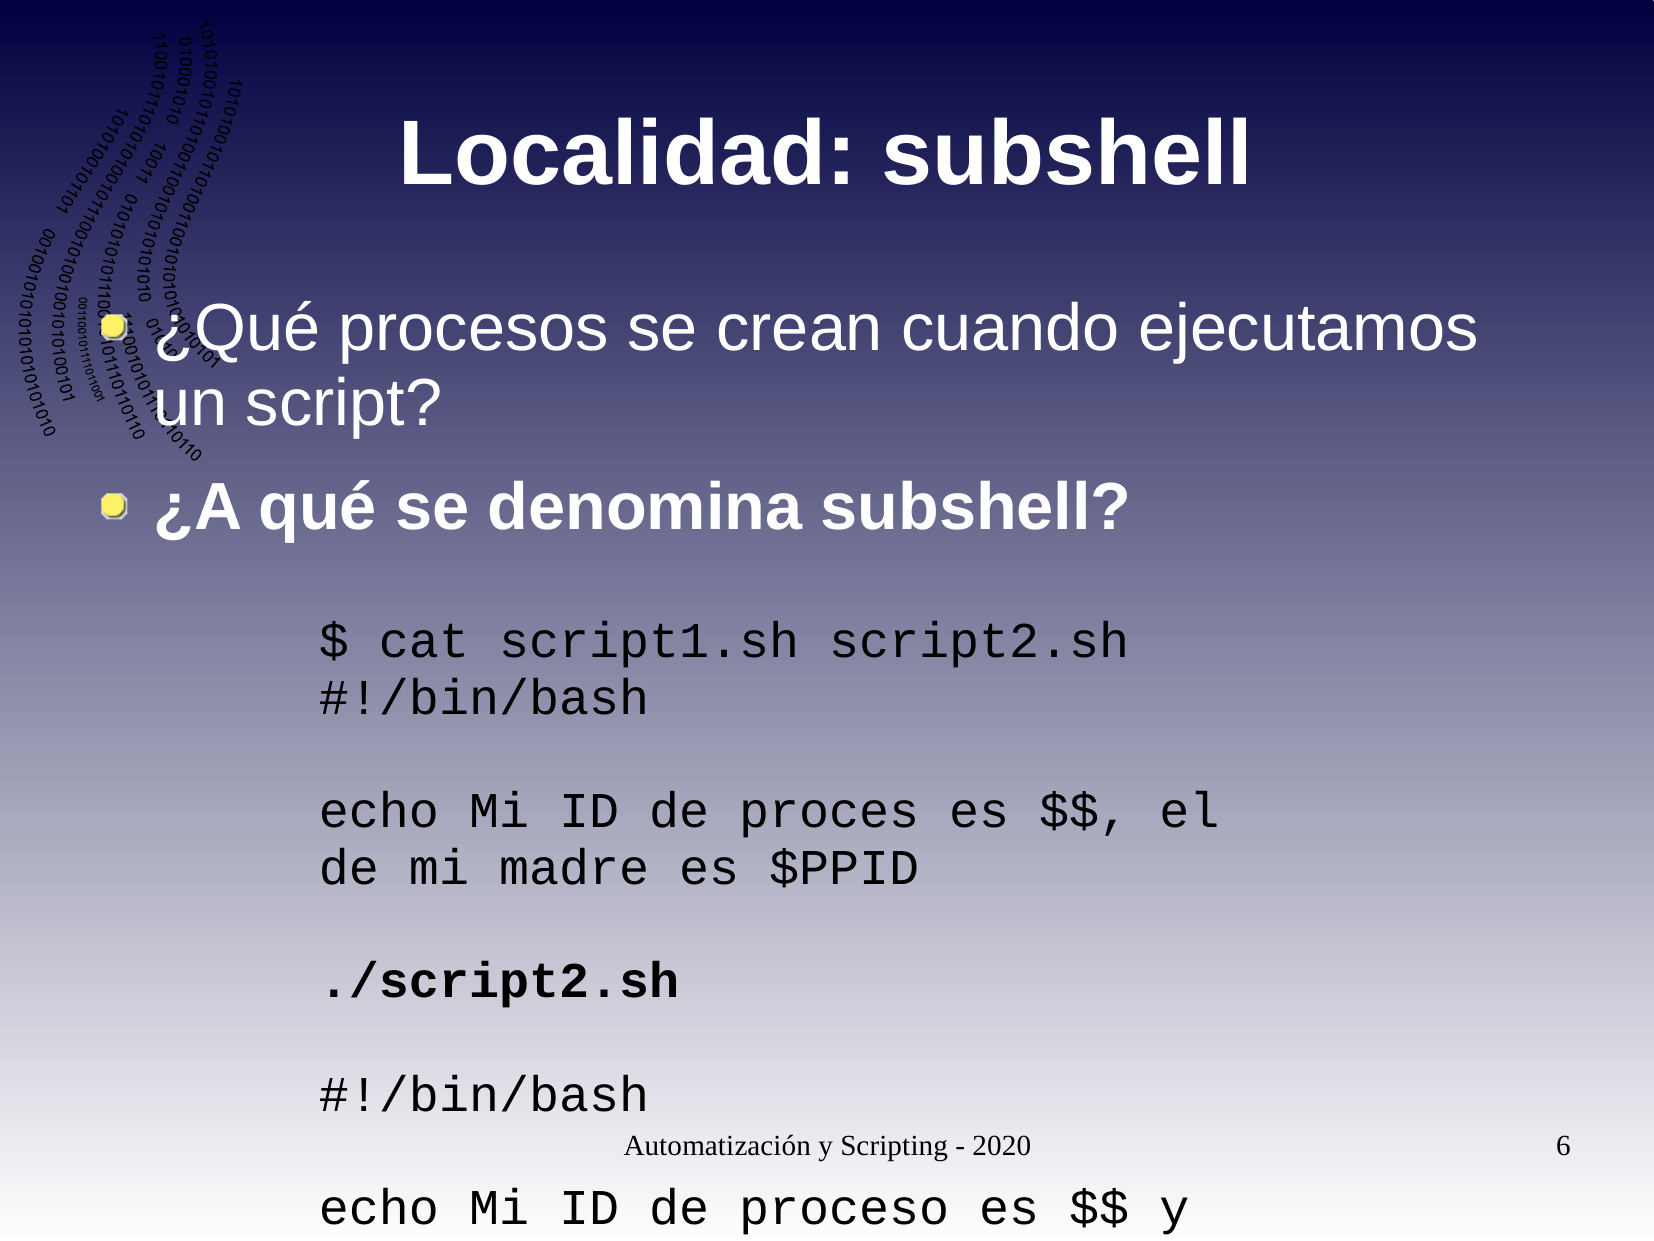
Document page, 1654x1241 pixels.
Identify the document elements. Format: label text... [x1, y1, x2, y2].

text_box $ cat script1.sh script2.sh #!/bin/bash echo Mi ID de proces es $$, el de mi madre es $PPID ./script2.sh #!/bin/bash echo Mi ID de proceso es $$ y el de mi padre es $PPID sleep 10 [304, 608, 1258, 1149]
list ¿Qué procesos se crean cuando ejecutamos un script? ¿A qué se denomina subshell? [82, 290, 1571, 1010]
title Localidad: subshell [82, 49, 1571, 257]
picture [18, 20, 243, 461]
